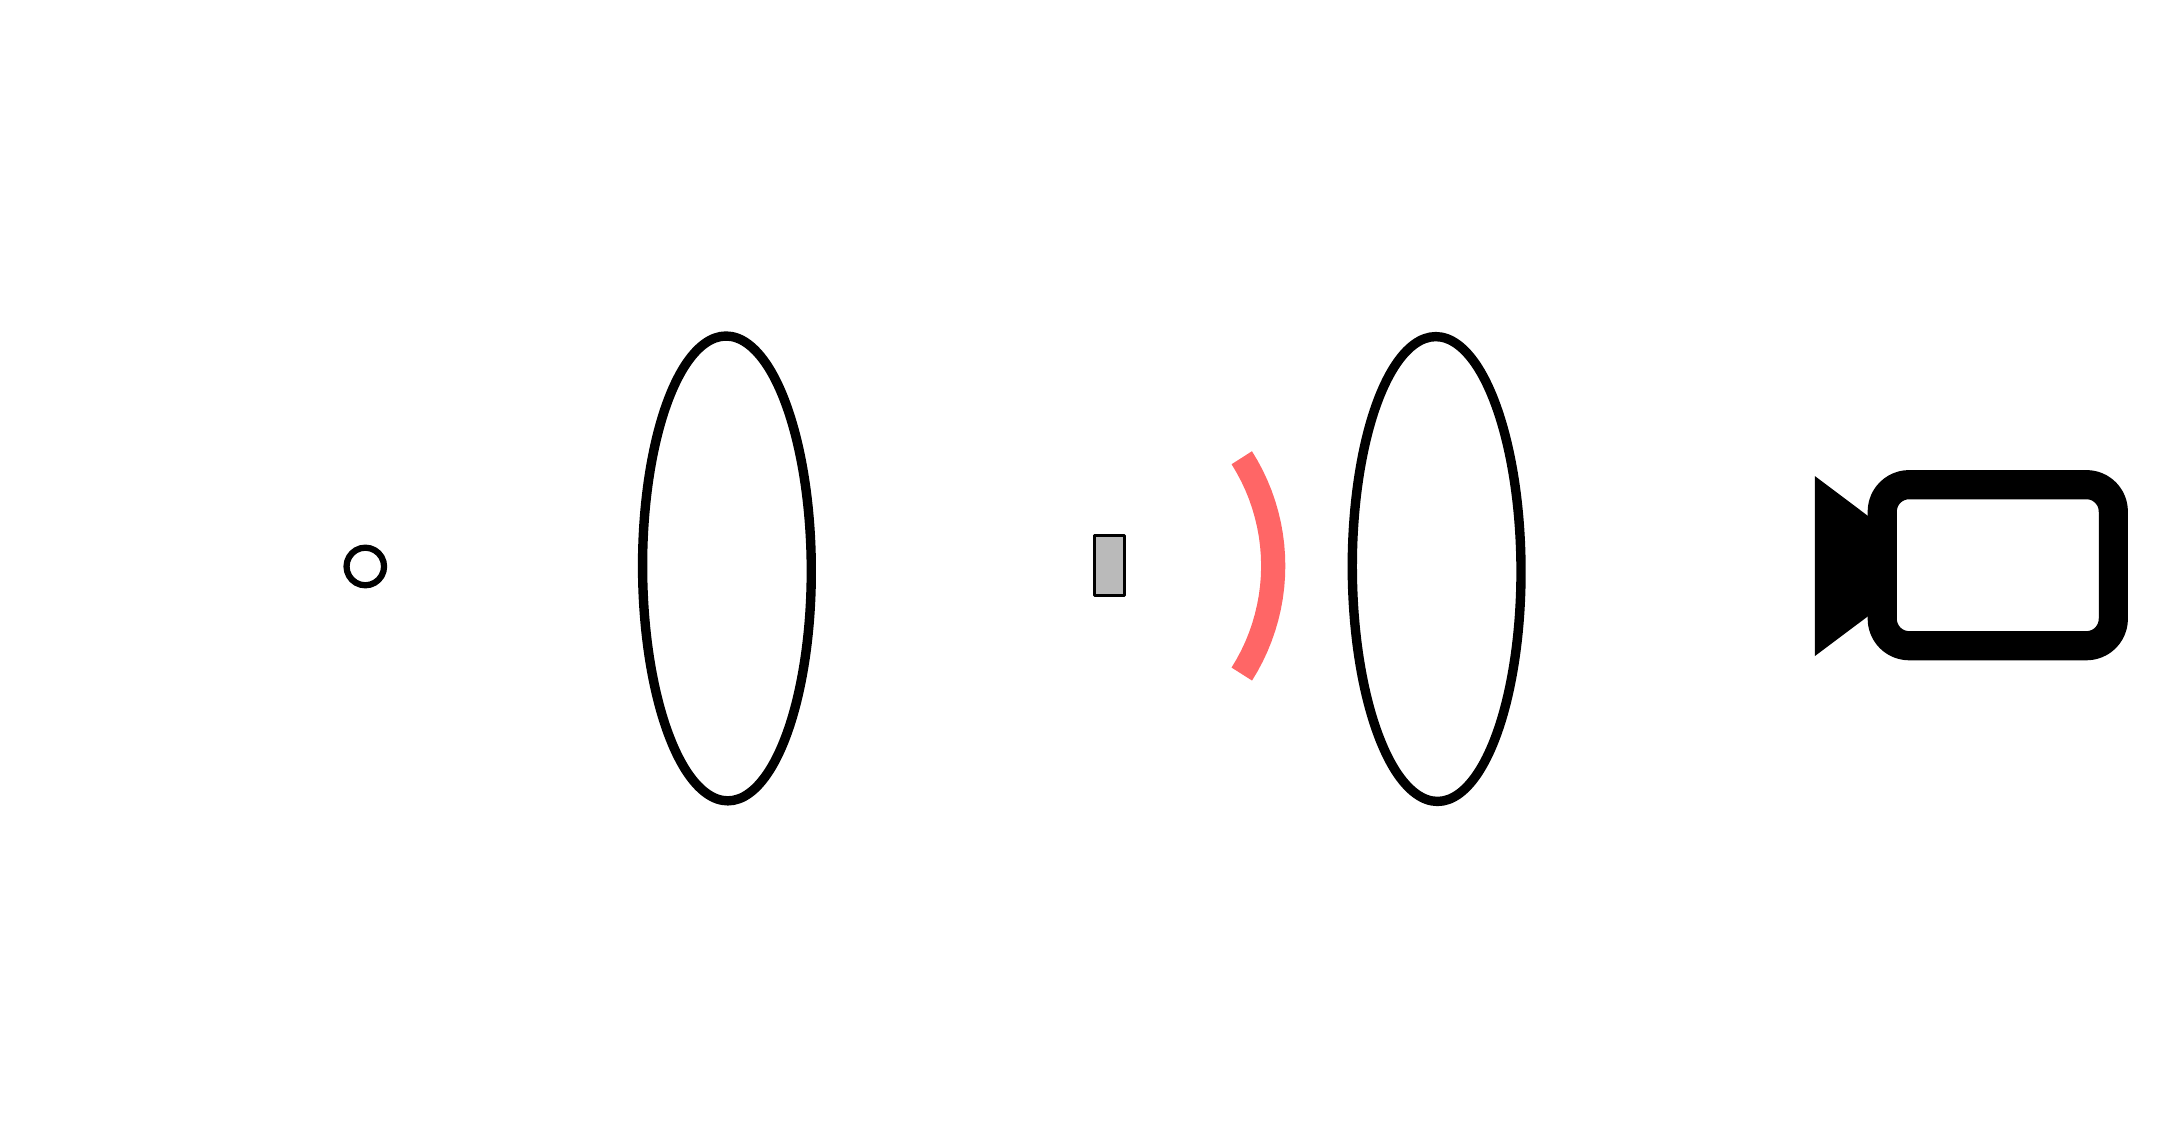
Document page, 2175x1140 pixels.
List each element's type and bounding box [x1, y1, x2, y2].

text_box [642, 0, 1747, 1140]
text_box [1882, 484, 2114, 646]
text_box [1814, 476, 1875, 657]
